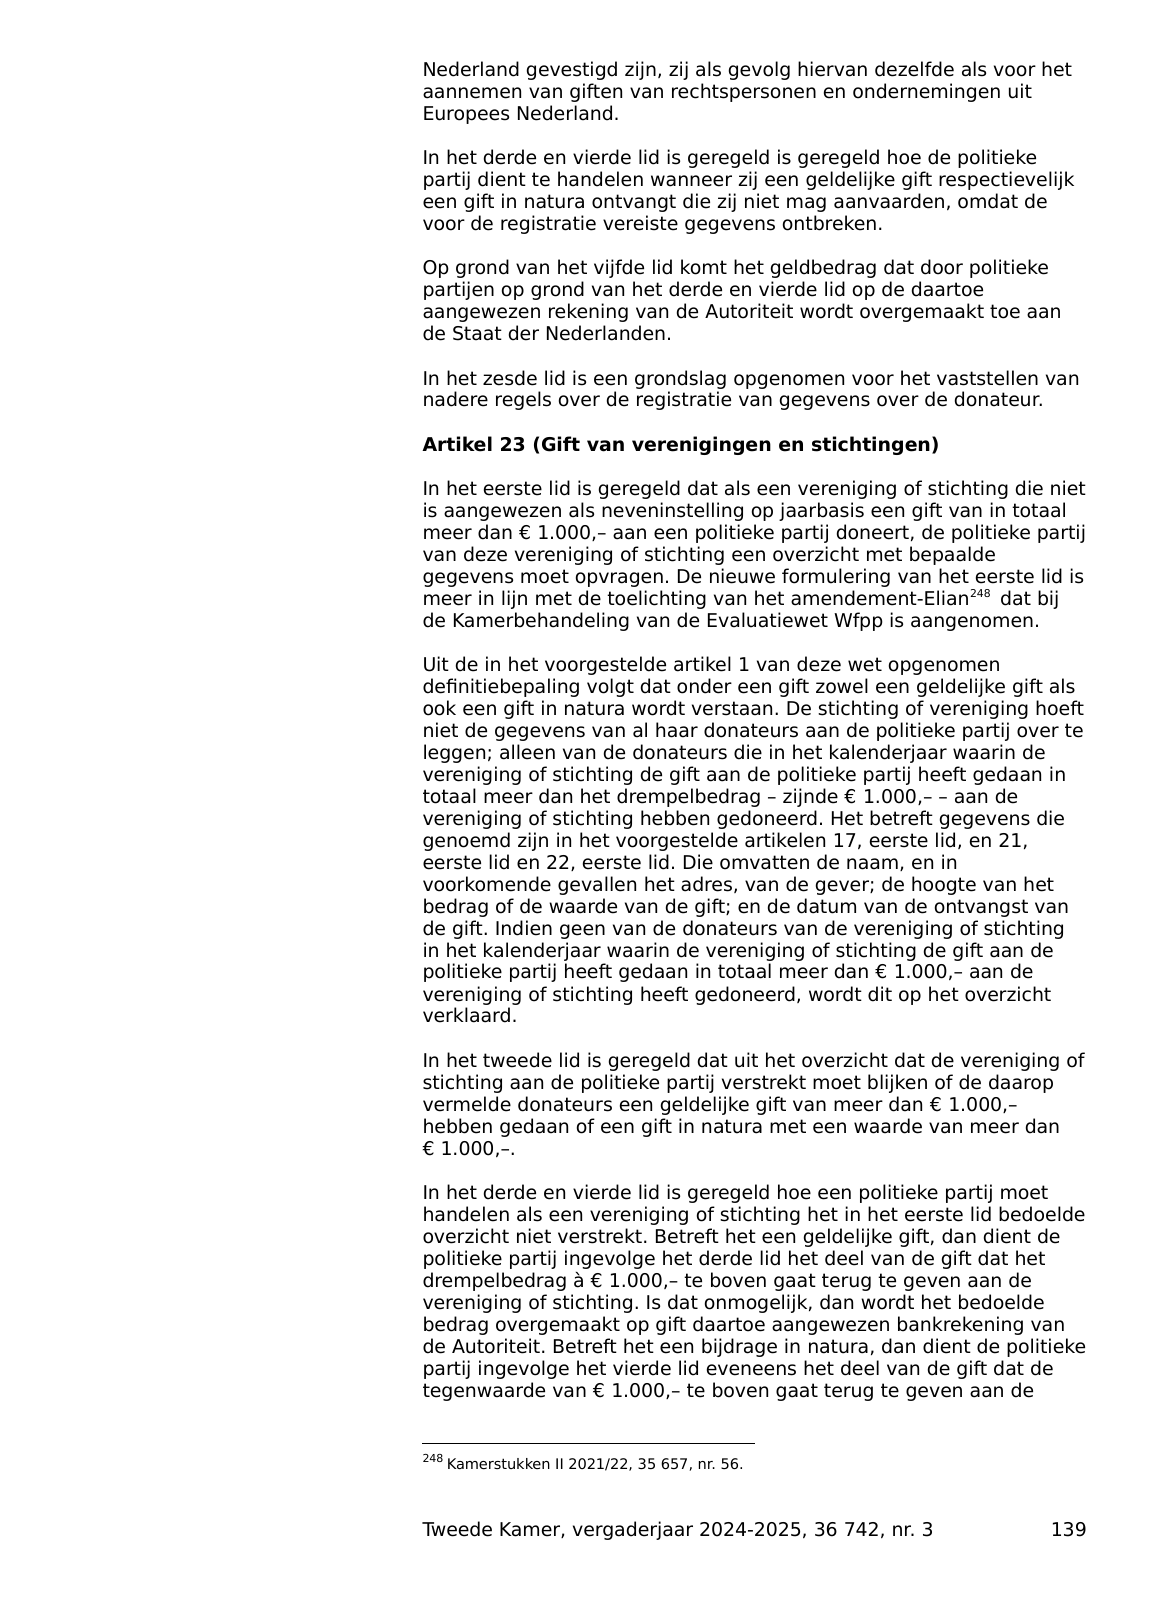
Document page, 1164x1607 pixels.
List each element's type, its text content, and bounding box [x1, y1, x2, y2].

text In het zesde lid is een grondslag opgenomen voor het vaststellen van nadere regels over de registratie van gegevens over de donateur. [422, 367, 1087, 411]
text Nederland gevestigd zijn, zij als gevolg hiervan dezelfde als voor het aannemen van giften van rechtspersonen en ondernemingen uit Europees Nederland. [422, 59, 1087, 125]
text Op grond van het vijfde lid komt het geldbedrag dat door politieke partijen op grond van het derde en vierde lid op de daartoe aangewezen rekening van de Autoriteit wordt overgemaakt toe aan de Staat der Nederlanden. [422, 257, 1087, 345]
subtitle Artikel 23 (Gift van verenigingen en stichtingen) [422, 433, 1087, 456]
text In het eerste lid is geregeld dat als een vereniging of stichting die niet is aangewezen als neveninstelling op jaarbasis een gift van in totaal meer dan € 1.000,– aan een politieke partij doneert, de politieke partij van deze vereniging of stichting een overzicht met bepaalde gegevens moet opvragen. De nieuwe formulering van het eerste lid is meer in lijn met de toelichting van het amendement-Elian dat bij de Kamerbehandeling van de Evaluatiewet Wfpp is aangenomen. [422, 478, 1087, 632]
text Uit de in het voorgestelde artikel 1 van deze wet opgenomen definitiebepaling volgt dat onder een gift zowel een geldelijke gift als ook een gift in natura wordt verstaan. De stichting of vereniging hoeft niet de gegevens van al haar donateurs aan de politieke partij over te leggen; alleen van de donateurs die in het kalenderjaar waarin de vereniging of stichting de gift aan de politieke partij heeft gedaan in totaal meer dan het drempelbedrag – zijnde € 1.000,– – aan de vereniging of stichting hebben gedoneerd. Het betreft gegevens die genoemd zijn in het voorgestelde artikelen 17, eerste lid, en 21, eerste lid en 22, eerste lid. Die omvatten de naam, en in voorkomende gevallen het adres, van de gever; de hoogte van het bedrag of de waarde van de gift; en de datum van de ontvangst van de gift. Indien geen van de donateurs van de vereniging of stichting in het kalenderjaar waarin de vereniging of stichting de gift aan de politieke partij heeft gedaan in totaal meer dan € 1.000,– aan de vereniging of stichting heeft gedoneerd, wordt dit op het overzicht verklaard. [422, 654, 1087, 1027]
text In het derde en vierde lid is geregeld is geregeld hoe de politieke partij dient te handelen wanneer zij een geldelijke gift respectievelijk een gift in natura ontvangt die zij niet mag aanvaarden, omdat de voor de registratie vereiste gegevens ontbreken. [422, 147, 1087, 235]
text In het derde en vierde lid is geregeld hoe een politieke partij moet handelen als een vereniging of stichting het in het eerste lid bedoelde overzicht niet verstrekt. Betreft het een geldelijke gift, dan dient de politieke partij ingevolge het derde lid het deel van de gift dat het drempelbedrag à € 1.000,– te boven gaat terug te geven aan de vereniging of stichting. Is dat onmogelijk, dan wordt het bedoelde bedrag overgemaakt op gift daartoe aangewezen bankrekening van de Autoriteit. Betreft het een bijdrage in natura, dan dient de politieke partij ingevolge het vierde lid eveneens het deel van de gift dat de tegenwaarde van € 1.000,– te boven gaat terug te geven aan de [422, 1182, 1087, 1401]
text Kamerstukken II 2021/22, 35 657, nr. 56. [422, 1452, 1087, 1474]
text In het tweede lid is geregeld dat uit het overzicht dat de vereniging of stichting aan de politieke partij verstrekt moet blijken of de daarop vermelde donateurs een geldelijke gift van meer dan € 1.000,– hebben gedaan of een gift in natura met een waarde van meer dan € 1.000,–. [422, 1049, 1087, 1159]
